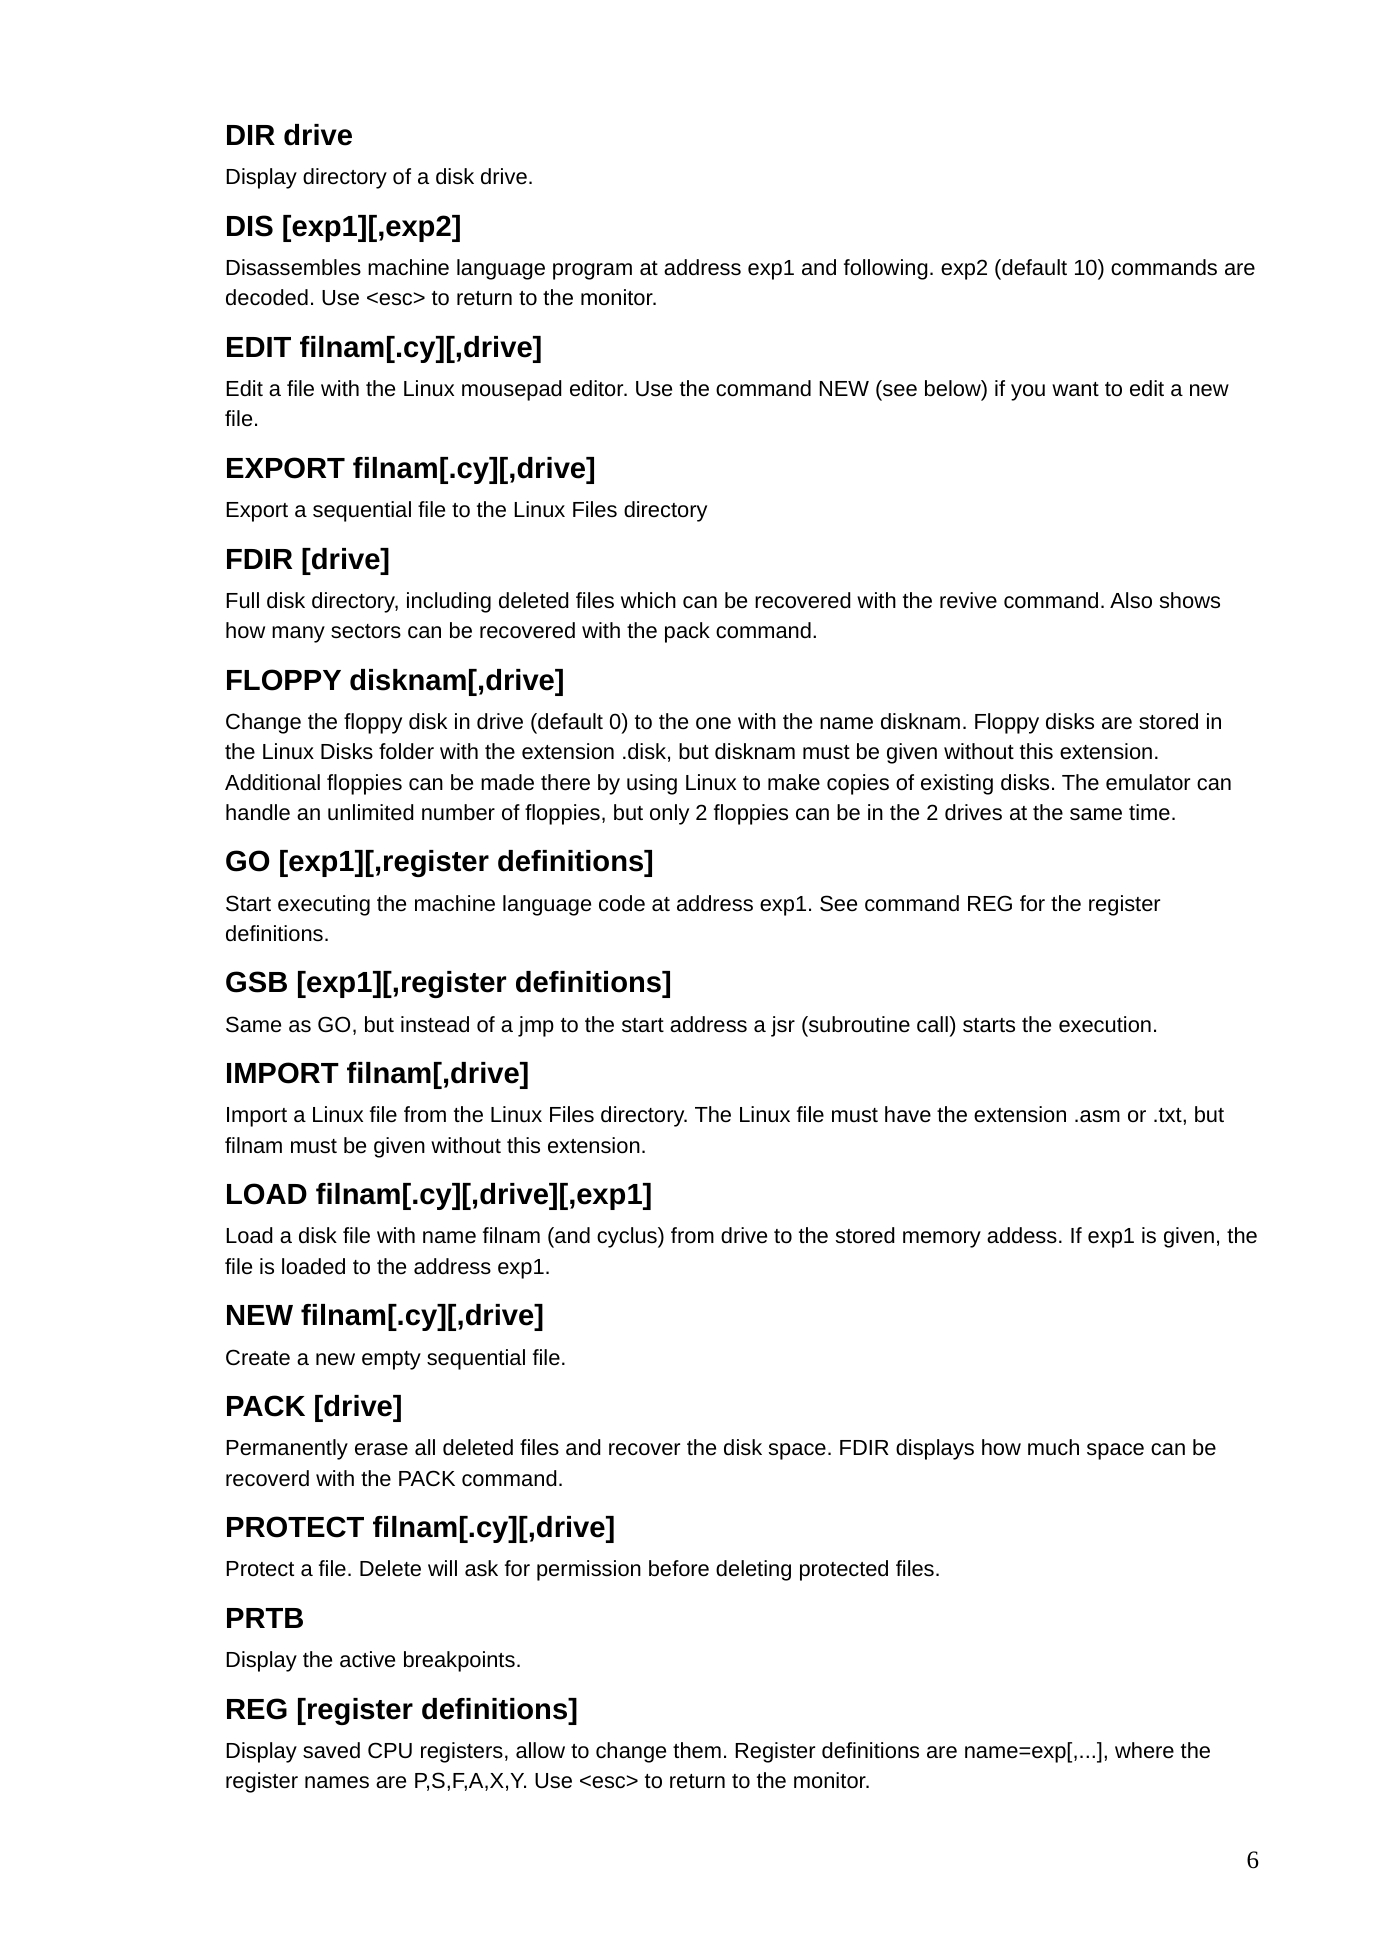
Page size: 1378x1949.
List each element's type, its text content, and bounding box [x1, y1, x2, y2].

subtitle EXPORT filnam[.cy][,drive] [225, 451, 1259, 484]
text Same as GO, but instead of a jmp to the start address a jsr (subroutine call) starts the execution. [225, 1011, 1259, 1037]
subtitle GO [exp1][,register definitions] [225, 844, 1259, 878]
subtitle DIR drive [225, 118, 1259, 152]
text Import a Linux file from the Linux Files directory. The Linux file must have the extension .asm or .txt, but filnam must be given without this extension. [225, 1102, 1259, 1158]
subtitle PACK [drive] [225, 1389, 1259, 1423]
subtitle GSB [exp1][,register definitions] [225, 965, 1259, 999]
subtitle EDIT filnam[.cy][,drive] [225, 330, 1259, 363]
text Start executing the machine language code at address exp1. See command REG for the register definitions. [225, 890, 1259, 946]
text Create a new empty sequential file. [225, 1344, 1259, 1369]
subtitle PROTECT filnam[.cy][,drive] [225, 1510, 1259, 1544]
text Display the active breakpoints. [225, 1647, 1259, 1672]
text Display directory of a disk drive. [225, 164, 1259, 189]
text Export a sequential file to the Linux Files directory [225, 497, 1259, 522]
subtitle LOAD filnam[.cy][,drive][,exp1] [225, 1177, 1259, 1211]
text Protect a file. Delete will ask for permission before deleting protected files. [225, 1556, 1259, 1581]
subtitle REG [register definitions] [225, 1692, 1259, 1725]
text Display saved CPU registers, allow to change them. Register definitions are name=exp[,...], where the register names are P,S,F,A,X,Y. Use <esc> to return to the monitor. [225, 1738, 1259, 1793]
subtitle NEW filnam[.cy][,drive] [225, 1298, 1259, 1332]
text Disassembles machine language program at address exp1 and following. exp2 (default 10) commands are decoded. Use <esc> to return to the monitor. [225, 255, 1259, 310]
text Edit a file with the Linux mousepad editor. Use the command NEW (see below) if you want to edit a new file. [225, 376, 1259, 431]
text Load a disk file with name filnam (and cyclus) from drive to the stored memory addess. If exp1 is given, the file is loaded to the address exp1. [225, 1223, 1259, 1279]
subtitle FLOPPY disknam[,drive] [225, 663, 1259, 696]
subtitle IMPORT filnam[,drive] [225, 1056, 1259, 1090]
text Full disk directory, including deleted files which can be recovered with the revive command. Also shows how many sectors can be recovered with the pack command. [225, 588, 1259, 643]
text Change the floppy disk in drive (default 0) to the one with the name disknam. Floppy disks are stored in the Linux Disks folder with the extension .disk, but disknam must be given without this extension. Additional floppies can be made there by using Linux to make copies of existing disks. The emulator can handle an unlimited number of floppies, but only 2 floppies can be in the 2 drives at the same time. [225, 709, 1259, 825]
text Permanently erase all deleted files and recover the disk space. FDIR displays how much space can be recoverd with the PACK command. [225, 1435, 1259, 1491]
subtitle PRTB [225, 1601, 1259, 1634]
subtitle FDIR [drive] [225, 542, 1259, 575]
subtitle DIS [exp1][,exp2] [225, 209, 1259, 242]
